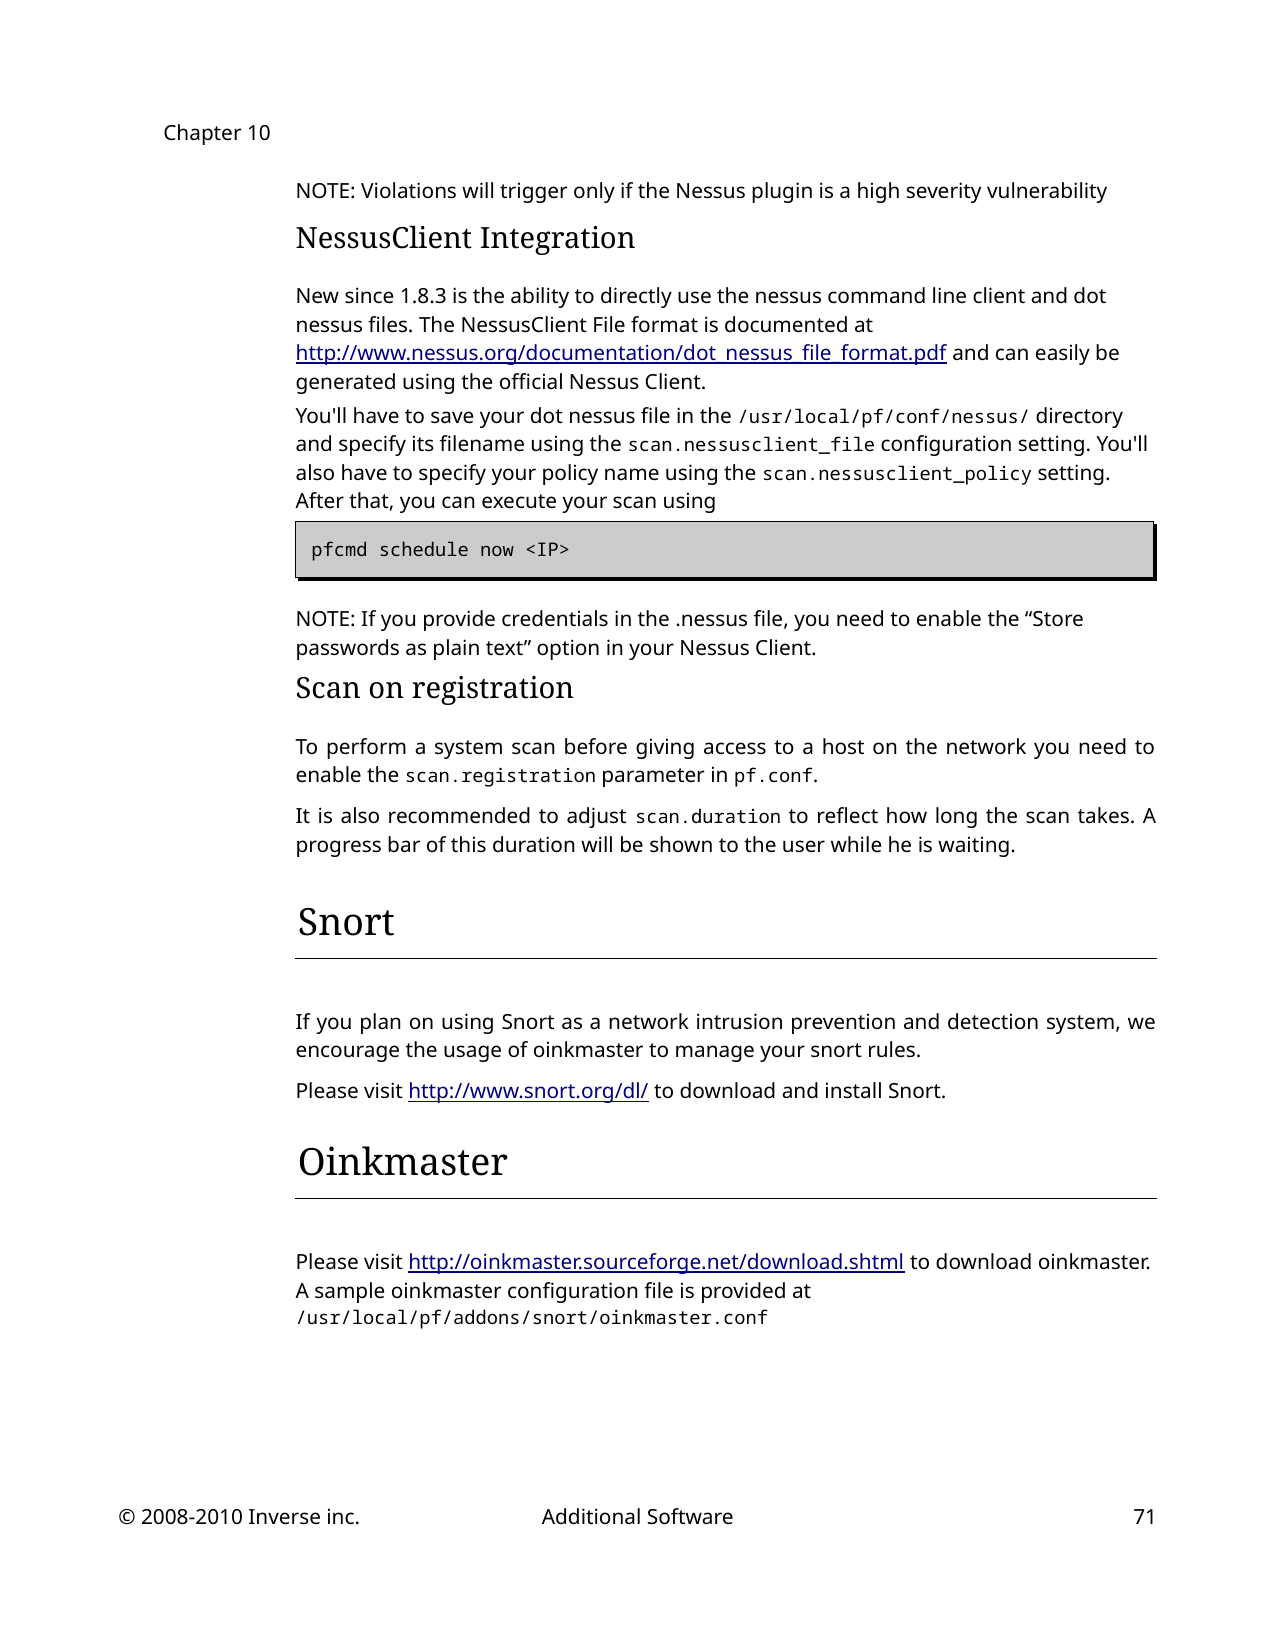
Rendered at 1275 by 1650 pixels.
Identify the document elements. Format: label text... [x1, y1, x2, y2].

subtitle Snort [295, 895, 1157, 958]
subtitle Oinkmaster [295, 1136, 1157, 1198]
text Please visit http://oinkmaster.sourceforge.net/download.shtml to download oinkmaster. A sample oinkmaster configuration file is provided at /usr/local/pf/addons/snort/oinkmaster.conf [295, 1247, 1157, 1330]
subtitle NessusClient Integration [295, 217, 1157, 257]
text It is also recommended to adjust scan.duration to reflect how long the scan takes. A progress bar of this duration will be shown to the user while he is waiting. [295, 801, 1157, 858]
text You'll have to save your dot nessus file in the /usr/local/pf/conf/nessus/ directory and specify its filename using the scan.nessusclient_file configuration setting. You'll also have to specify your policy name using the scan.nessusclient_policy setting. After that, you can execute your scan using [295, 401, 1157, 515]
text To perform a system scan before giving access to a host on the network you need to enable the scan.registration parameter in pf.conf. [295, 732, 1157, 789]
text New since 1.8.3 is the ability to directly use the nessus command line client and dot nessus files. The NessusClient File format is documented at http://www.nessus.org/documentation/dot_nessus_file_format.pdf and can easily be generated using the official Nessus Client. [295, 281, 1157, 395]
text pfcmd schedule now <IP> [296, 522, 1153, 577]
subtitle Scan on registration [295, 667, 1157, 707]
text Please visit http://www.snort.org/dl/ to download and install Snort. [295, 1076, 1157, 1105]
text NOTE: If you provide credentials in the .nessus file, you need to enable the “Store passwords as plain text” option in your Nessus Client. [295, 604, 1157, 661]
text NOTE: Violations will trigger only if the Nessus plugin is a high severity vulnerability [295, 176, 1157, 204]
text If you plan on using Snort as a network intrusion prevention and detection system, we encourage the usage of oinkmaster to manage your snort rules. [295, 1007, 1157, 1064]
